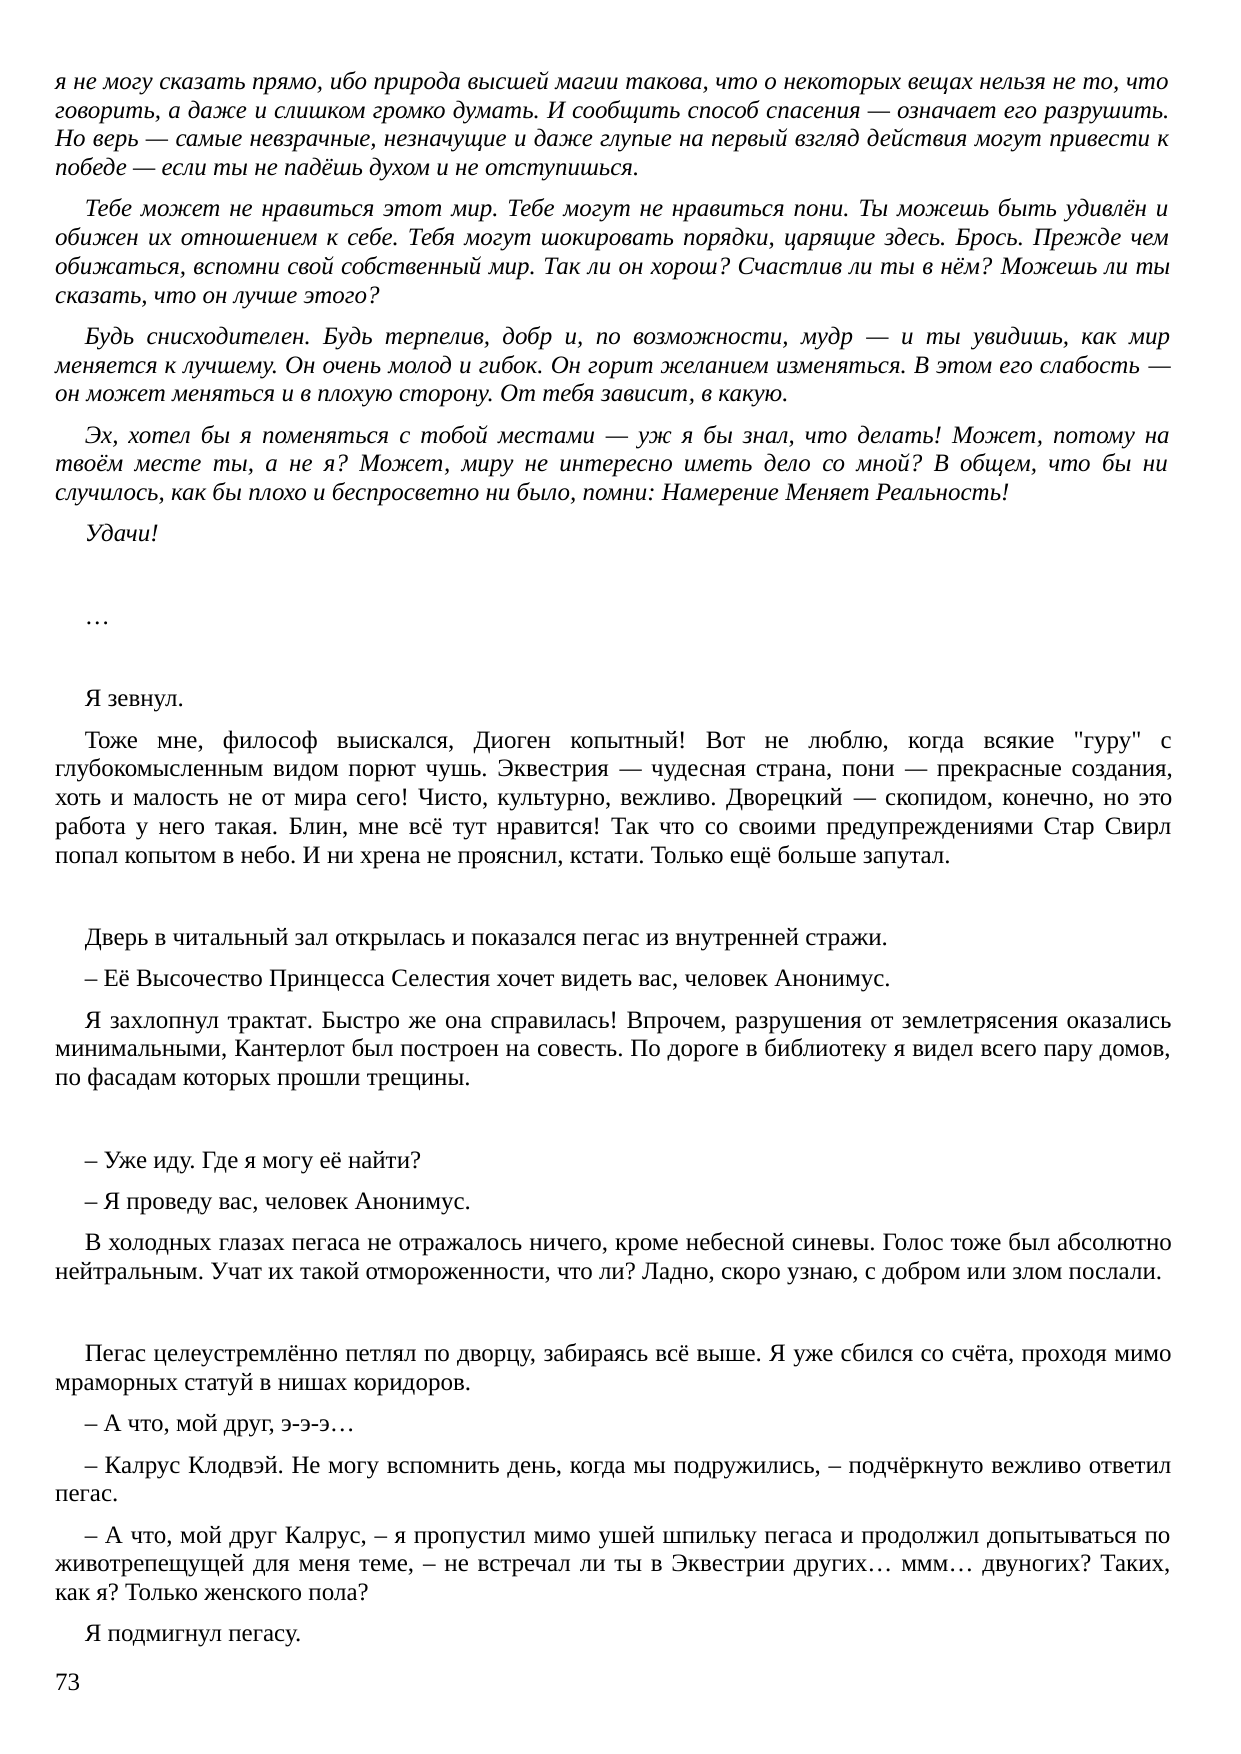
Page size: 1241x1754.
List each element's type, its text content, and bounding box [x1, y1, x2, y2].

text Я подмигнул пегасу. [55, 1618, 1173, 1647]
text Тоже мне, философ выискался, Диоген копытный! Вот не люблю, когда всякие "гуру" с глубокомысленным видом порют чушь. Эквестрия — чудесная страна, пони — прекрасные создания, хоть и малость не от мира сего! Чисто, культурно, вежливо. Дворецкий — скопидом, конечно, но это работа у него такая. Блин, мне всё тут нравится! Так что со своими предупреждениями Стар Свирл попал копытом в небо. И ни хрена не прояснил, кстати. Только ещё больше запутал. [55, 725, 1173, 868]
text – Я проведу вас, человек Анонимус. [55, 1186, 1173, 1215]
text Дверь в читальный зал открылась и показался пегас из внутренней стражи. [55, 922, 1173, 951]
text В холодных глазах пегаса не отражалось ничего, кроме небесной синевы. Голос тоже был абсолютно нейтральным. Учат их такой отмороженности, что ли? Ладно, скоро узнаю, с добром или злом послали. [55, 1227, 1173, 1285]
text Тебе может не нравиться этот мир. Тебе могут не нравиться пони. Ты можешь быть удивлён и обижен их отношением к себе. Тебя могут шокировать порядки, царящие здесь. Брось. Прежде чем обижаться, вспомни свой собственный мир. Так ли он хорош? Счастлив ли ты в нём? Можешь ли ты сказать, что он лучше этого? [55, 193, 1173, 308]
text – А что, мой друг, э-э-э… [55, 1408, 1173, 1437]
text Пегас целеустремлённо петлял по дворцу, забираясь всё выше. Я уже сбился со счёта, проходя мимо мраморных статуй в нишах коридоров. [55, 1338, 1173, 1396]
text … [55, 601, 1173, 630]
text – Уже иду. Где я могу её найти? [55, 1145, 1173, 1173]
text Эх, хотел бы я поменяться с тобой местами — уж я бы знал, что делать! Может, потому на твоём месте ты, а не я? Может, миру не интересно иметь дело со мной? В общем, что бы ни случилось, как бы плохо и беспросветно ни было, помни: Намерение Меняет Реальность! [55, 420, 1173, 506]
text Будь снисходителен. Будь терпелив, добр и, по возможности, мудр — и ты увидишь, как мир меняется к лучшему. Он очень молод и гибок. Он горит желанием изменяться. В этом его слабость — он может меняться и в плохую сторону. От тебя зависит, в какую. [55, 321, 1173, 407]
text – Её Высочество Принцесса Селестия хочет видеть вас, человек Анонимус. [55, 963, 1173, 992]
text Я захлопнул трактат. Быстро же она справилась! Впрочем, разрушения от землетрясения оказались минимальными, Кантерлот был построен на совесть. По дороге в библиотеку я видел всего пару домов, по фасадам которых прошли трещины. [55, 1005, 1173, 1091]
text Удачи! [55, 518, 1173, 547]
text я не могу сказать прямо, ибо природа высшей магии такова, что о некоторых вещах нельзя не то, что говорить, а даже и слишком громко думать. И сообщить способ спасения — означает его разрушить. Но верь — самые невзрачные, незначущие и даже глупые на первый взгляд действия могут привести к победе — если ты не падёшь духом и не отступишься. [55, 66, 1173, 181]
text – Калрус Клодвэй. Не могу вспомнить день, когда мы подружились, – подчёркнуто вежливо ответил пегас. [55, 1450, 1173, 1507]
text – А что, мой друг Калрус, – я пропустил мимо ушей шпильку пегаса и продолжил допытываться по животрепещущей для меня теме, – не встречал ли ты в Эквестрии других… ммм… двуногих? Таких, как я? Только женского пола? [55, 1520, 1173, 1606]
text Я зевнул. [55, 683, 1173, 712]
